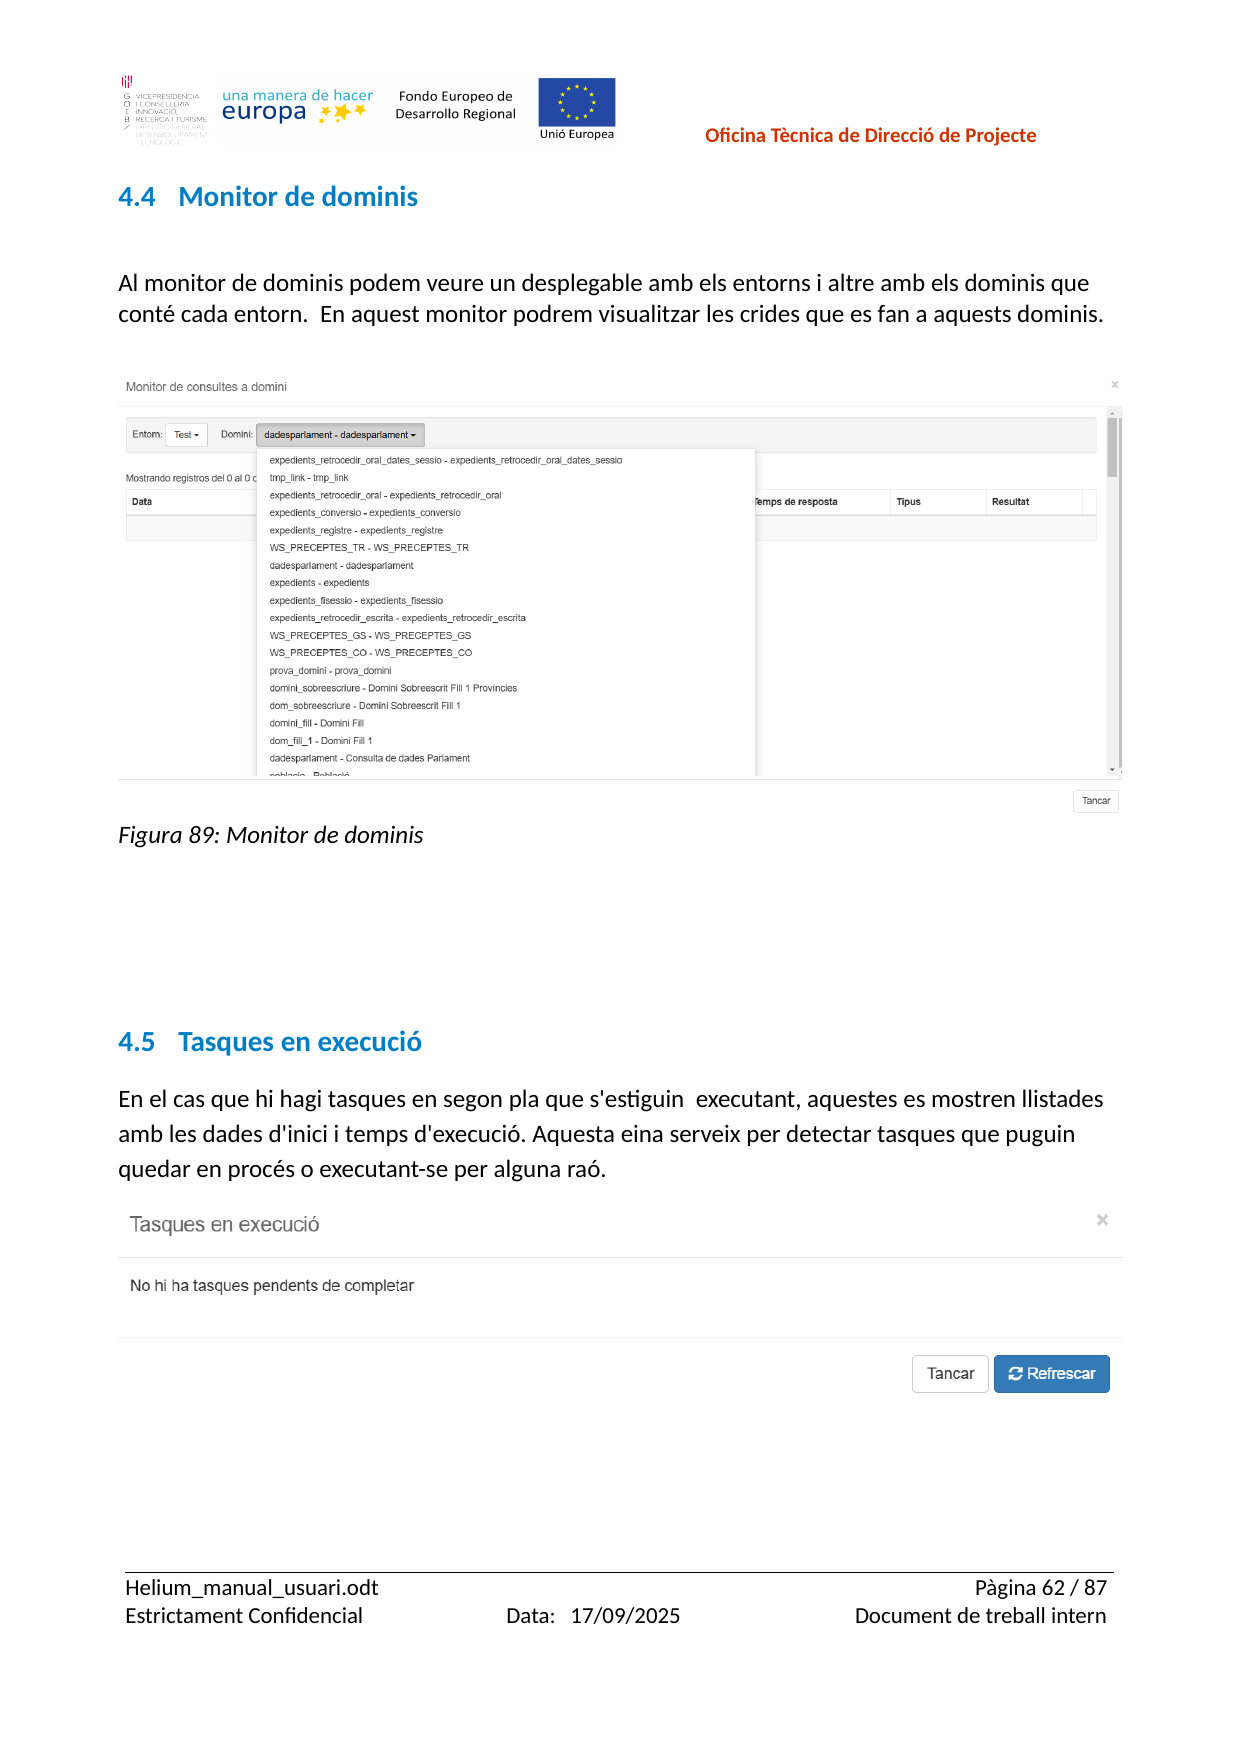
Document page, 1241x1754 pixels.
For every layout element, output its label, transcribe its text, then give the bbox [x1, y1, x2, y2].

subtitle Tasques en execució [118, 1023, 1122, 1059]
picture [118, 1202, 1123, 1406]
picture [118, 371, 1123, 820]
picture [118, 73, 213, 147]
text Figura 89: Monitor de dominis [118, 820, 1122, 850]
subtitle Monitor de dominis [118, 178, 1122, 213]
text Al monitor de dominis podem veure un desplegable amb els entorns i altre amb els dominis que conté cada entorn. En aquest monitor podrem visualitzar les crides que es fan a aquests dominis. [118, 267, 1122, 328]
picture [219, 73, 621, 147]
text En el cas que hi hagi tasques en segon pla que s'estiguin executant, aquestes es mostren llistades amb les dades d'inici i temps d'execució. Aquesta eina serveix per detectar tasques que puguin quedar en procés o executant-se per alguna raó. [118, 1083, 1122, 1183]
